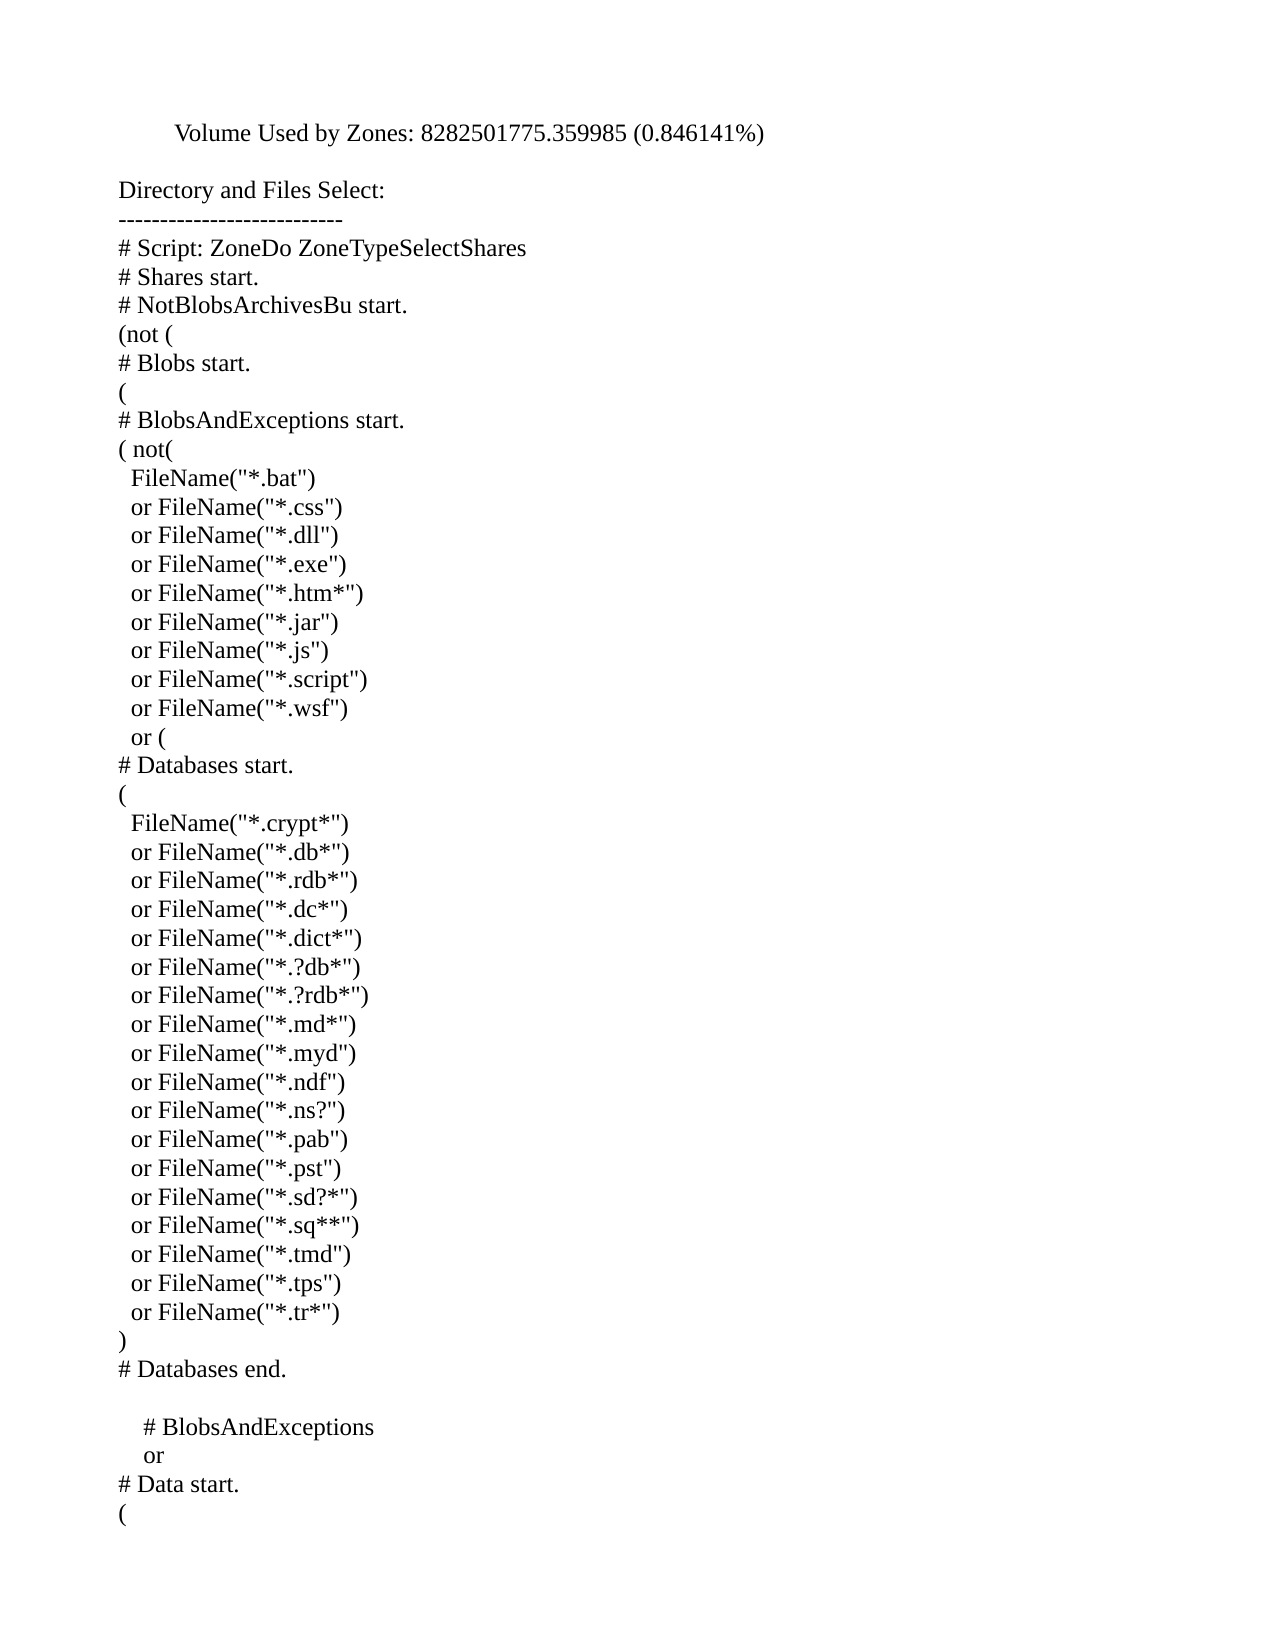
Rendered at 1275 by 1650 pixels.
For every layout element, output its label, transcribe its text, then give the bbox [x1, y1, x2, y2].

text ( [118, 779, 1157, 808]
text # NotBlobsArchivesBu start. [118, 291, 1157, 319]
text or FileName("*.ndf") [118, 1067, 1157, 1096]
text ( not( [118, 434, 1157, 463]
text or FileName("*.pab") [118, 1124, 1157, 1153]
text or FileName("*.tmd") [118, 1239, 1157, 1268]
text or FileName("*.jar") [118, 607, 1157, 636]
text FileName("*.crypt*") [118, 808, 1157, 837]
text or FileName("*.sq**") [118, 1211, 1157, 1239]
text # Shares start. [118, 262, 1157, 291]
text or [118, 1441, 1157, 1469]
text # Blobs start. [118, 348, 1157, 377]
text or FileName("*.ns?") [118, 1096, 1157, 1124]
text or ( [118, 722, 1157, 751]
text # BlobsAndExceptions start. [118, 406, 1157, 434]
text ( [118, 377, 1157, 406]
text or FileName("*.wsf") [118, 693, 1157, 722]
text # Script: ZoneDo ZoneTypeSelectShares [118, 233, 1157, 262]
text or FileName("*.md*") [118, 1009, 1157, 1038]
text or FileName("*.script") [118, 664, 1157, 693]
text # Data start. [118, 1469, 1157, 1498]
text or FileName("*.tps") [118, 1268, 1157, 1297]
text or FileName("*.myd") [118, 1038, 1157, 1067]
text Directory and Files Select: [118, 176, 1157, 204]
text or FileName("*.css") [118, 492, 1157, 521]
text ) [118, 1326, 1157, 1354]
text --------------------------- [118, 204, 1157, 233]
text or FileName("*.?db*") [118, 952, 1157, 981]
text or FileName("*.pst") [118, 1153, 1157, 1182]
text or FileName("*.rdb*") [118, 866, 1157, 894]
text Volume Used by Zones: 8282501775.359985 (0.846141%) [118, 118, 1157, 147]
text or FileName("*.dll") [118, 521, 1157, 549]
text or FileName("*.tr*") [118, 1297, 1157, 1326]
text or FileName("*.exe") [118, 549, 1157, 578]
text or FileName("*.htm*") [118, 578, 1157, 607]
text or FileName("*.dc*") [118, 894, 1157, 923]
text FileName("*.bat") [118, 463, 1157, 492]
text # Databases start. [118, 751, 1157, 779]
text or FileName("*.?rdb*") [118, 981, 1157, 1009]
text # Databases end. [118, 1354, 1157, 1383]
text # BlobsAndExceptions [118, 1412, 1157, 1441]
text or FileName("*.js") [118, 636, 1157, 664]
text or FileName("*.sd?*") [118, 1182, 1157, 1211]
text (not ( [118, 319, 1157, 348]
text or FileName("*.dict*") [118, 923, 1157, 952]
text ( [118, 1498, 1157, 1527]
text or FileName("*.db*") [118, 837, 1157, 866]
